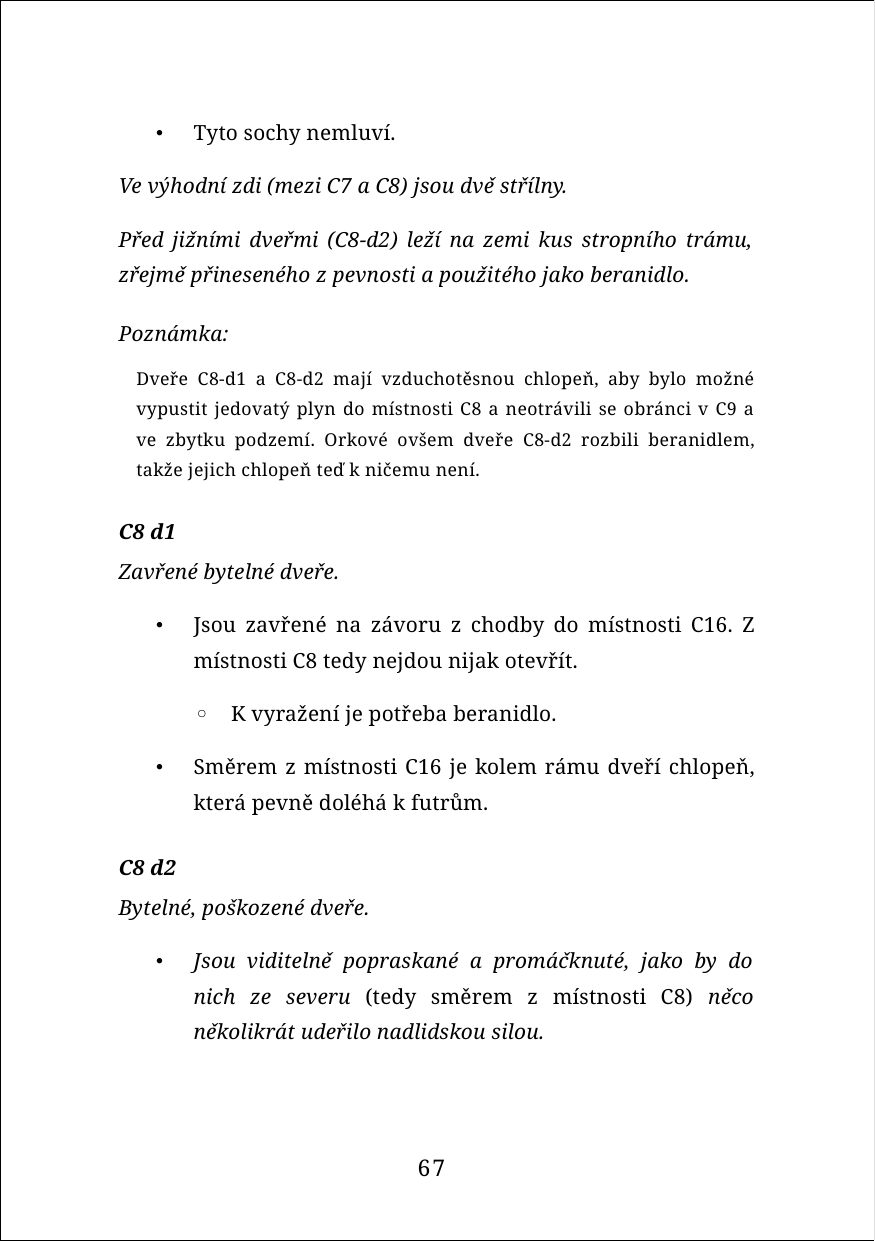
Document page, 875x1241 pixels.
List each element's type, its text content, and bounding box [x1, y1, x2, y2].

list Jsou zavřené na závoru z chodby do místnosti C16. Z místnosti C8 tedy nejdou nijak otevřít. [156, 610, 756, 674]
list Tyto sochy nemluví. [156, 118, 756, 147]
list Jsou viditelně popraskané a promáčknuté, jako by do nich ze severu (tedy směrem z místnosti C8) něco několikrát udeřilo nadlidskou silou. [156, 946, 756, 1046]
text Bytelné, poškozené dveře. [118, 893, 756, 922]
text Před jižními dveřmi (C8-d2) leží na zemi kus stropního trámu, zřejmě přineseného z pevnosti a použitého jako beranidlo. [118, 225, 756, 289]
text Poznámka: [118, 319, 756, 348]
list Směrem z místnosti C16 je kolem rámu dveří chlopeň, která pevně doléhá k futrům. [156, 752, 756, 816]
list K vyražení je potřeba beranidlo. [193, 699, 756, 728]
text Zavřené bytelné dveře. [118, 557, 756, 586]
text Ve výhodní zdi (mezi C7 a C8) jsou dvě střílny. [118, 171, 756, 200]
subtitle C8 d2 [118, 853, 756, 881]
subtitle C8 d1 [118, 517, 756, 545]
text Dveře C8-d1 a C8-d2 mají vzduchotěsnou chlopeň, aby bylo možné vypustit jedovatý plyn do místnosti C8 a neotrávili se obránci v C9 a ve zbytku podzemí. Orkové ovšem dveře C8-d2 rozbili beranidlem, takže jejich chlopeň teď k ničemu není. [136, 367, 756, 481]
